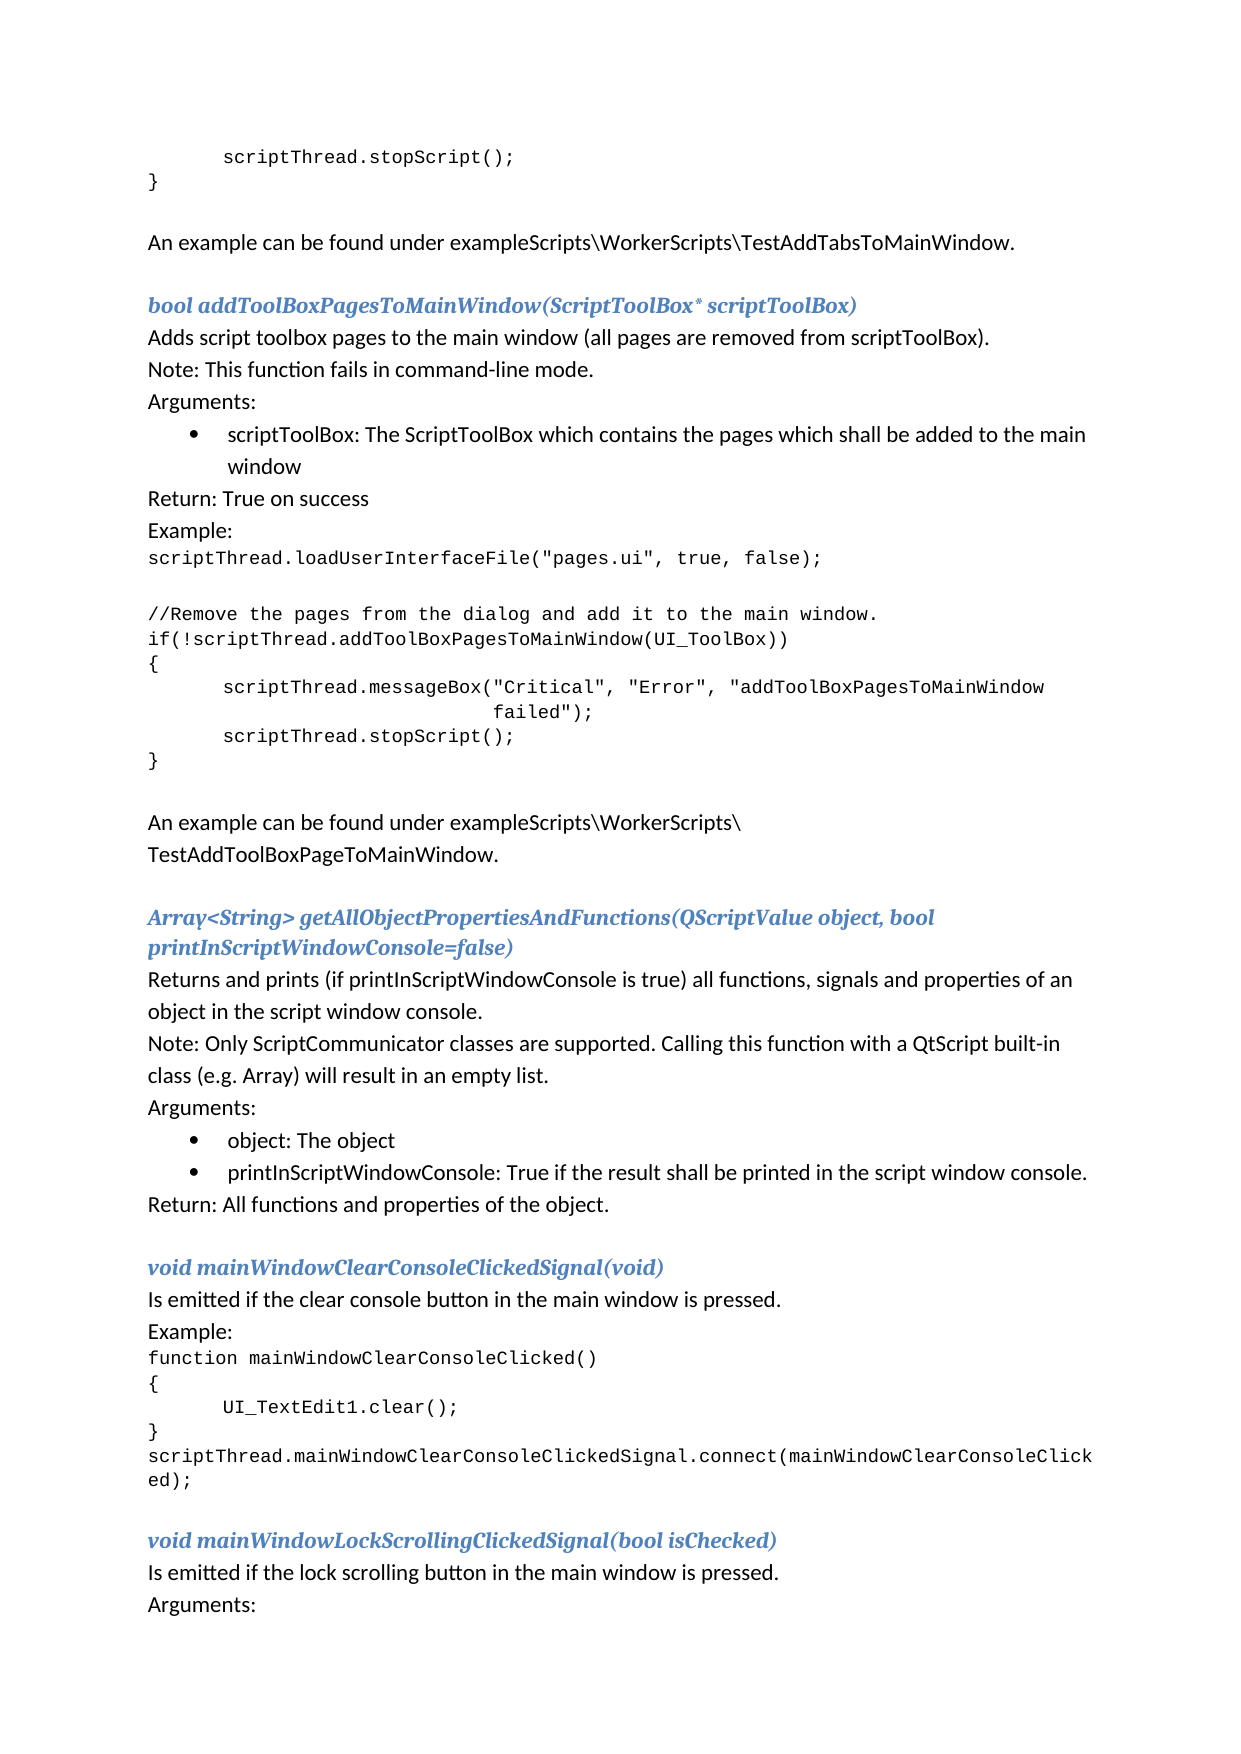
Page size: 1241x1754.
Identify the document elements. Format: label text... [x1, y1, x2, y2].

text scriptThread.stopScript(); [148, 148, 1093, 169]
text Return: All functions and properties of the object. [148, 1190, 1093, 1218]
text function mainWindowClearConsoleClicked() [148, 1349, 1093, 1370]
text Returns and prints (if printInScriptWindowConsole is true) all functions, signals and properties of an object in the script window console. [148, 965, 1093, 1025]
list scriptToolBox: The ScriptToolBox which contains the pages which shall be added to the main window [190, 420, 1093, 480]
subtitle bool addToolBoxPagesToMainWindow(ScriptToolBox* scriptToolBox) [148, 293, 1093, 319]
text if(!scriptThread.addToolBoxPagesToMainWindow(UI_ToolBox)) [148, 629, 1093, 651]
text An example can be found under exampleScripts\WorkerScripts\TestAddTabsToMainWindow. [148, 228, 1093, 257]
text { [148, 1373, 1093, 1395]
text Note: This function fails in command-line mode. [148, 355, 1093, 383]
text } [148, 1422, 1093, 1443]
text Arguments: [148, 387, 1093, 416]
text Arguments: [148, 1093, 1093, 1122]
text scriptThread.messageBox("Critical", "Error", "addToolBoxPagesToMainWindow failed"); [148, 678, 1093, 724]
text UI_TextEdit1.clear(); [148, 1398, 1093, 1419]
text Return: True on success [148, 484, 1093, 512]
text { [148, 654, 1093, 675]
text } [148, 172, 1093, 193]
text Example: [148, 1317, 1093, 1345]
text Adds script toolbox pages to the main window (all pages are removed from scriptToolBox). [148, 323, 1093, 351]
list printInScriptWindowConsole: True if the result shall be printed in the script window console. [190, 1158, 1093, 1186]
list object: The object [190, 1126, 1093, 1154]
text Is emitted if the clear console button in the main window is pressed. [148, 1285, 1093, 1313]
text scriptThread.loadUserInterfaceFile("pages.ui", true, false); [148, 548, 1093, 570]
text scriptThread.mainWindowClearConsoleClickedSignal.connect(mainWindowClearConsoleClicked); [148, 1447, 1093, 1492]
text Example: [148, 516, 1093, 544]
text An example can be found under exampleScripts\WorkerScripts\TestAddToolBoxPageToMainWindow. [148, 808, 1093, 868]
subtitle void mainWindowLockScrollingClickedSignal(bool isChecked) [148, 1527, 1093, 1554]
text Is emitted if the lock scrolling button in the main window is pressed. [148, 1558, 1093, 1586]
text scriptThread.stopScript(); [148, 727, 1093, 748]
text //Remove the pages from the dialog and add it to the main window. [148, 605, 1093, 626]
subtitle void mainWindowClearConsoleClickedSignal(void) [148, 1254, 1093, 1281]
text Note: Only ScriptCommunicator classes are supported. Calling this function with a QtScript built-in class (e.g. Array) will result in an empty list. [148, 1029, 1093, 1089]
subtitle Array<String> getAllObjectPropertiesAndFunctions(QScriptValue object, bool printInScriptWindowConsole=false) [148, 904, 1093, 961]
text } [148, 751, 1093, 772]
text Arguments: [148, 1590, 1093, 1618]
